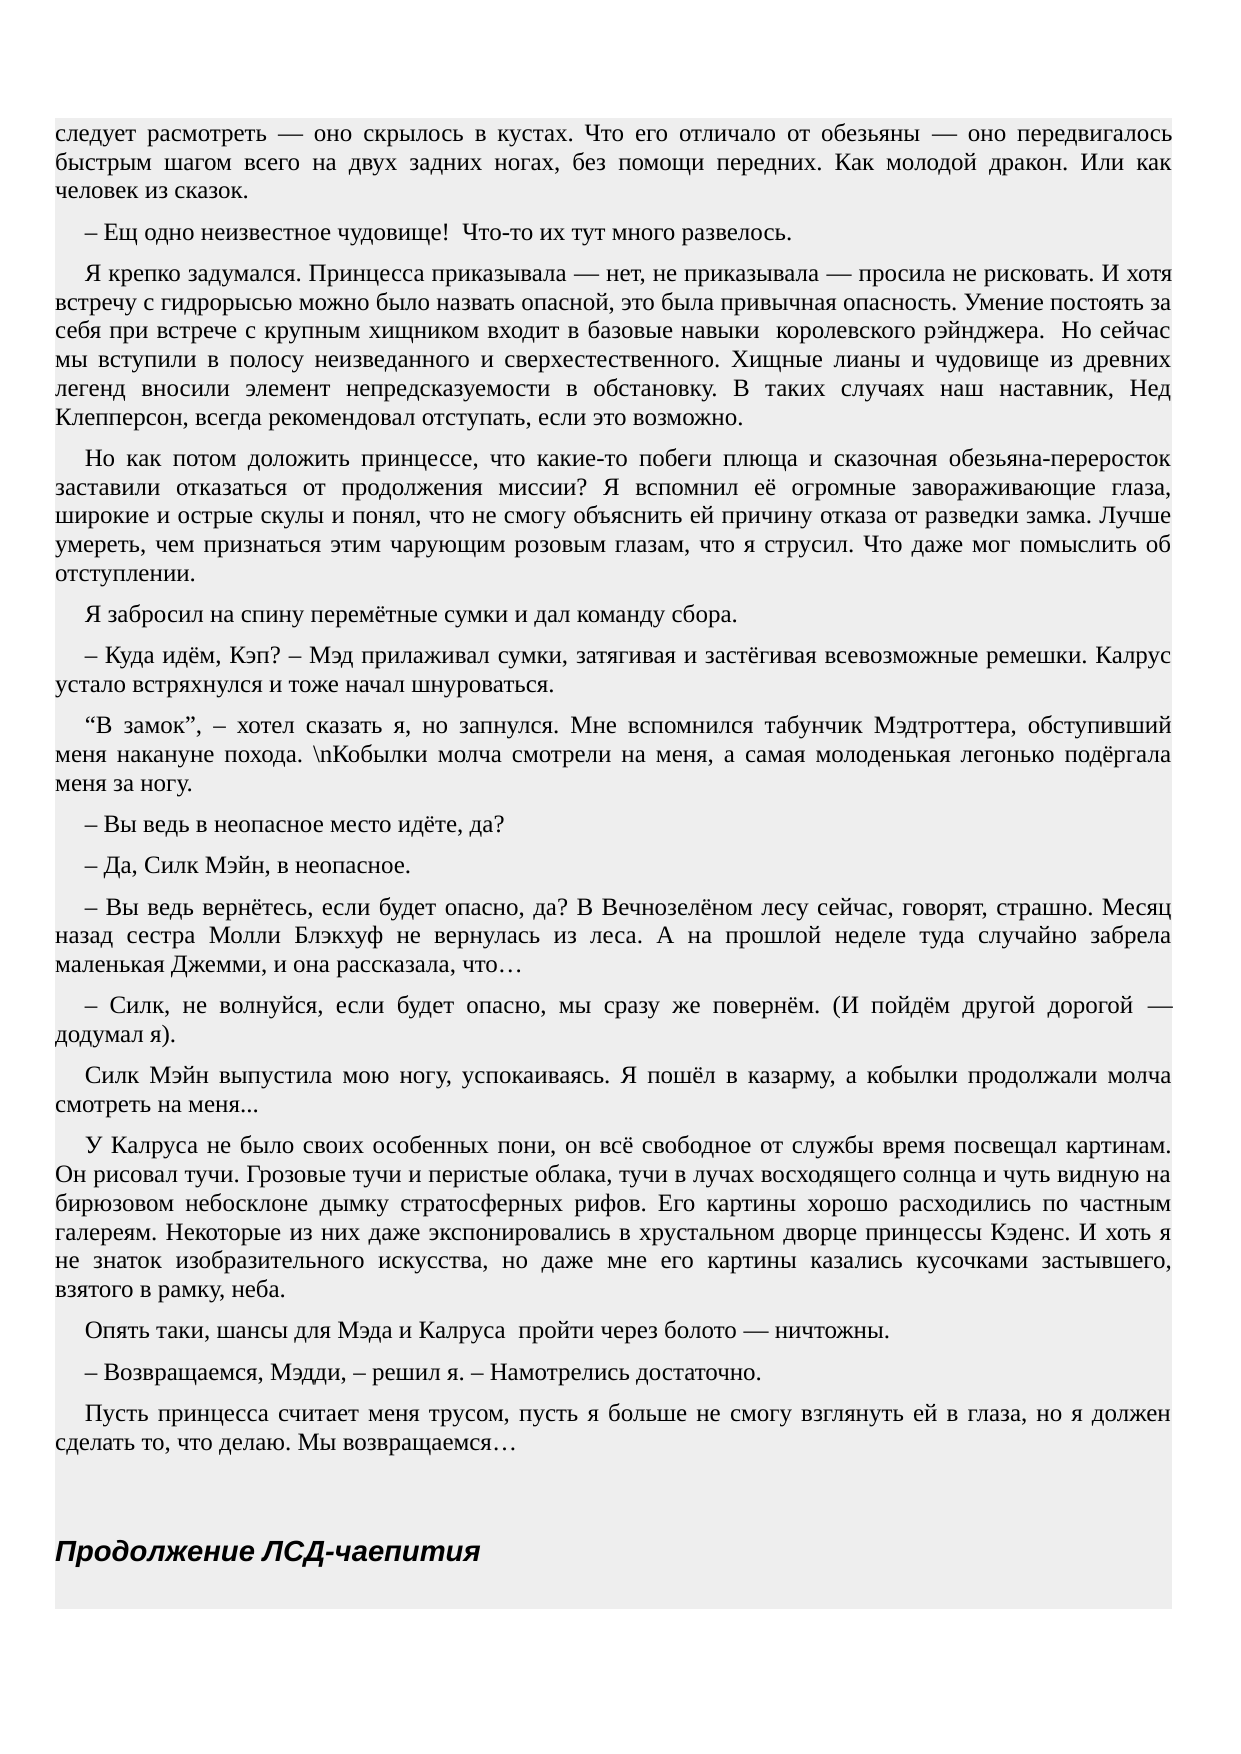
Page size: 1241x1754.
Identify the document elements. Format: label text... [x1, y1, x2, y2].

text – Да, Силк Мэйн, в неопасное. [55, 851, 1172, 879]
text – Куда идём, Кэп? – Мэд прилаживал сумки, затягивая и застёгивая всевозможные ремешки. Калрус устало встряхнулся и тоже начал шнуроваться. [55, 641, 1172, 698]
text Опять таки, шансы для Мэда и Калруса пройти через болото — ничтожны. [55, 1316, 1172, 1344]
text – Возвращаемся, Мэдди, – решил я. – Намотрелись достаточно. [55, 1357, 1172, 1386]
text – Ещ одно неизвестное чудовище! Что-то их тут много развелось. [55, 217, 1172, 246]
text Пусть принцесса считает меня трусом, пусть я больше не смогу взглянуть ей в глаза, но я должен сделать то, что делаю. Мы возвращаемся… [55, 1398, 1172, 1456]
text Я забросил на спину перемётные сумки и дал команду сбора. [55, 599, 1172, 628]
text У Калруса не было своих особенных пони, он всё свободное от службы время посвещал картинам. Он рисовал тучи. Грозовые тучи и перистые облака, тучи в лучах восходящего солнца и чуть видную на бирюзовом небосклоне дымку стратосферных рифов. Его картины хорошо расходились по частным галереям. Некоторые из них даже экспонировались в хрустальном дворце принцессы Кэденс. И хоть я не знаток изобразительного искусства, но даже мне его картины казались кусочками застывшего, взятого в рамку, неба. [55, 1131, 1172, 1303]
text Силк Мэйн выпустила мою ногу, успокаиваясь. Я пошёл в казарму, а кобылки продолжали молча смотреть на меня... [55, 1061, 1172, 1118]
text – Вы ведь в неопасное место идёте, да? [55, 809, 1172, 838]
text “В замок”, – хотел сказать я, но запнулся. Мне вспомнился табунчик Мэдтроттера, обступивший меня накануне похода. \nКобылки молча смотрели на меня, а самая молоденькая легонько подёргала меня за ногу. [55, 711, 1172, 797]
subtitle Продолжение ЛСД-чаепития [55, 1534, 1172, 1568]
text – Вы ведь вернётесь, если будет опасно, да? В Вечнозелёном лесу сейчас, говорят, страшно. Месяц назад сестра Молли Блэкхуф не вернулась из леса. А на прошлой неделе туда случайно забрела маленькая Джемми, и она рассказала, что… [55, 892, 1172, 978]
text – Силк, не волнуйся, если будет опасно, мы сразу же повернём. (И пойдём другой дорогой — додумал я). [55, 991, 1172, 1048]
text следует расмотреть — оно скрылось в кустах. Что его отличало от обезьяны — оно передвигалось быстрым шагом всего на двух задних ногах, без помощи передних. Как молодой дракон. Или как человек из сказок. [55, 118, 1172, 204]
text Но как потом доложить принцессе, что какие-то побеги плюща и сказочная обезьяна-переросток заставили отказаться от продолжения миссии? Я вспомнил её огромные завораживающие глаза, широкие и острые скулы и понял, что не смогу объяснить ей причину отказа от разведки замка. Лучше умереть, чем признаться этим чарующим розовым глазам, что я струсил. Что даже мог помыслить об отступлении. [55, 443, 1172, 587]
text Я крепко задумался. Принцесса приказывала — нет, не приказывала — просила не рисковать. И хотя встречу с гидрорысью можно было назвать опасной, это была привычная опасность. Умение постоять за себя при встрече с крупным хищником входит в базовые навыки королевского рэйнджера. Но сейчас мы вступили в полосу неизведанного и сверхестественного. Хищные лианы и чудовище из древних легенд вносили элемент непредсказуемости в обстановку. В таких случаях наш наставник, Нед Клепперсон, всегда рекомендовал отступать, если это возможно. [55, 258, 1172, 431]
